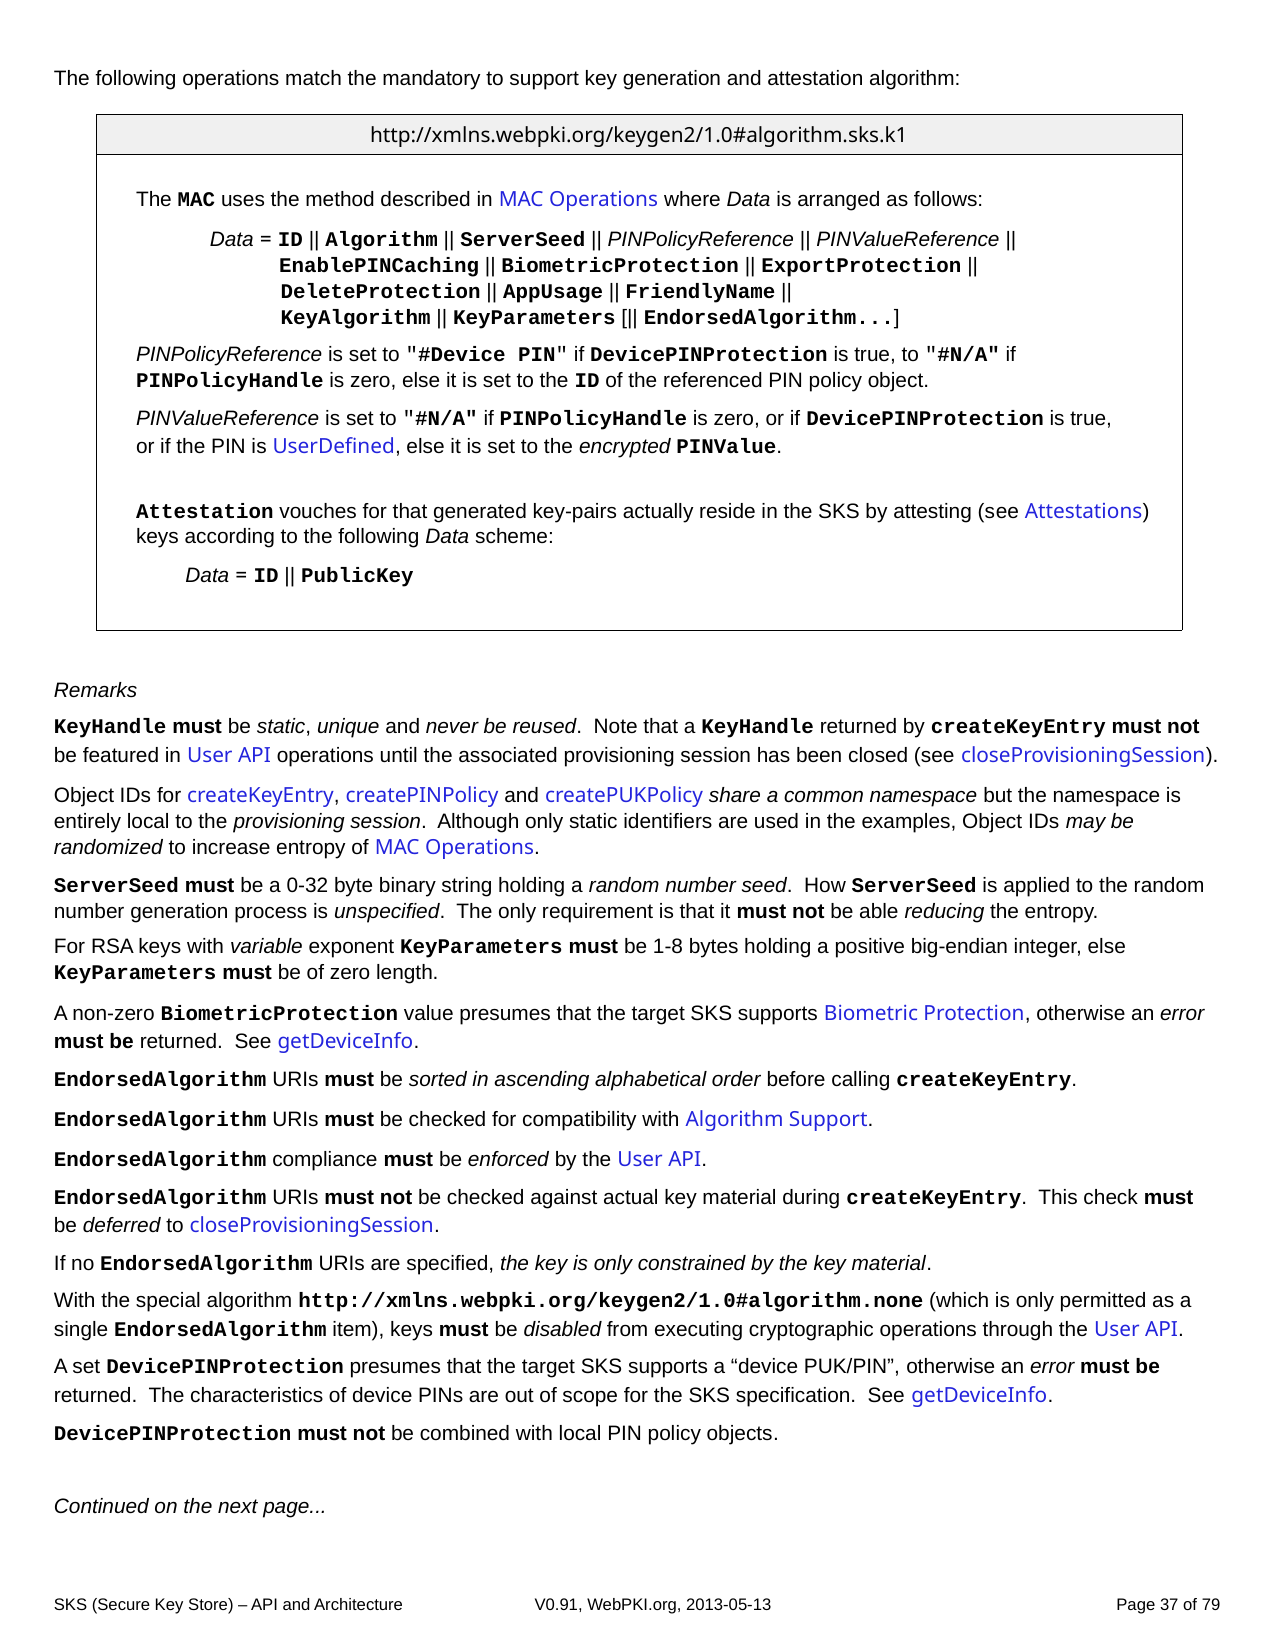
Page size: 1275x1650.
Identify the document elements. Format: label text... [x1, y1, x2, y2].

text For RSA keys with variable exponent KeyParameters must be 1-8 bytes holding a positive big-endian integer, else KeyParameters must be of zero length. [54, 934, 1221, 986]
text EndorsedAlgorithm URIs must be checked for compatibility with Algorithm Support. [54, 1104, 1221, 1132]
table_header http://xmlns.webpki.org/keygen2/1.0#algorithm.sks.k1 [97, 115, 1182, 154]
text EndorsedAlgorithm URIs must be sorted in ascending alphabetical order before calling createKeyEntry. [54, 1066, 1221, 1092]
text Object IDs for createKeyEntry, createPINPolicy and createPUKPolicy share a common namespace but the namespace is entirely local to the provisioning session. Although only static identifiers are used in the examples, Object IDs may be randomized to increase entropy of MAC Operations. [54, 780, 1221, 861]
table_cell The MAC uses the method described in MAC Operations where Data is arranged as follows: Data = ID || Algorithm || ServerSeed || PINPolicyReference || PINValueReference || EnablePINCaching || BiometricProtection || ExportProtection || DeleteProtection || AppUsage || FriendlyName || KeyAlgorithm || KeyParameters [|| EndorsedAlgorithm...] PINPolicyReference is set to "#Device PIN" if DevicePINProtection is true, to "#N/A" if PINPolicyHandle is zero, else it is set to the ID of the referenced PIN policy object. PINValueReference is set to "#N/A" if PINPolicyHandle is zero, or if DevicePINProtection is true, or if the PIN is UserDefined, else it is set to the encrypted PINValue. Attestation vouches for that generated key-pairs actually reside in the SKS by attesting (see Attestations) keys according to the following Data scheme: Data = ID || PublicKey [97, 155, 1182, 630]
text ServerSeed must be a 0-32 byte binary string holding a random number seed. How ServerSeed is applied to the random number generation process is unspecified. The only requirement is that it must not be able reducing the entropy. [54, 873, 1221, 922]
text The following operations match the mandatory to support key generation and attestation algorithm: [54, 66, 1221, 90]
text EndorsedAlgorithm compliance must be enforced by the User API. [54, 1144, 1221, 1173]
text A non-zero BiometricProtection value presumes that the target SKS supports Biometric Protection, otherwise an error must be returned. See getDeviceInfo. [54, 998, 1221, 1054]
text If no EndorsedAlgorithm URIs are specified, the key is only constrained by the key material. [54, 1251, 1221, 1276]
text Continued on the next page... [54, 1494, 1221, 1518]
text KeyHandle must be static, unique and never be reused. Note that a KeyHandle returned by createKeyEntry must not be featured in User API operations until the associated provisioning session has been closed (see closeProvisioningSession). [54, 714, 1221, 768]
text DevicePINProtection must not be combined with local PIN policy objects. [54, 1420, 1221, 1446]
text EndorsedAlgorithm URIs must not be checked against actual key material during createKeyEntry. This check must be deferred to closeProvisioningSession. [54, 1184, 1221, 1239]
text A set DevicePINProtection presumes that the target SKS supports a “device PUK/PIN”, otherwise an error must be returned. The characteristics of device PINs are out of scope for the SKS specification. See getDeviceInfo. [54, 1354, 1221, 1409]
text With the special algorithm http://xmlns.webpki.org/keygen2/1.0#algorithm.none (which is only permitted as a single EndorsedAlgorithm item), keys must be disabled from executing cryptographic operations through the User API. [54, 1288, 1221, 1343]
text Remarks [54, 678, 1221, 702]
